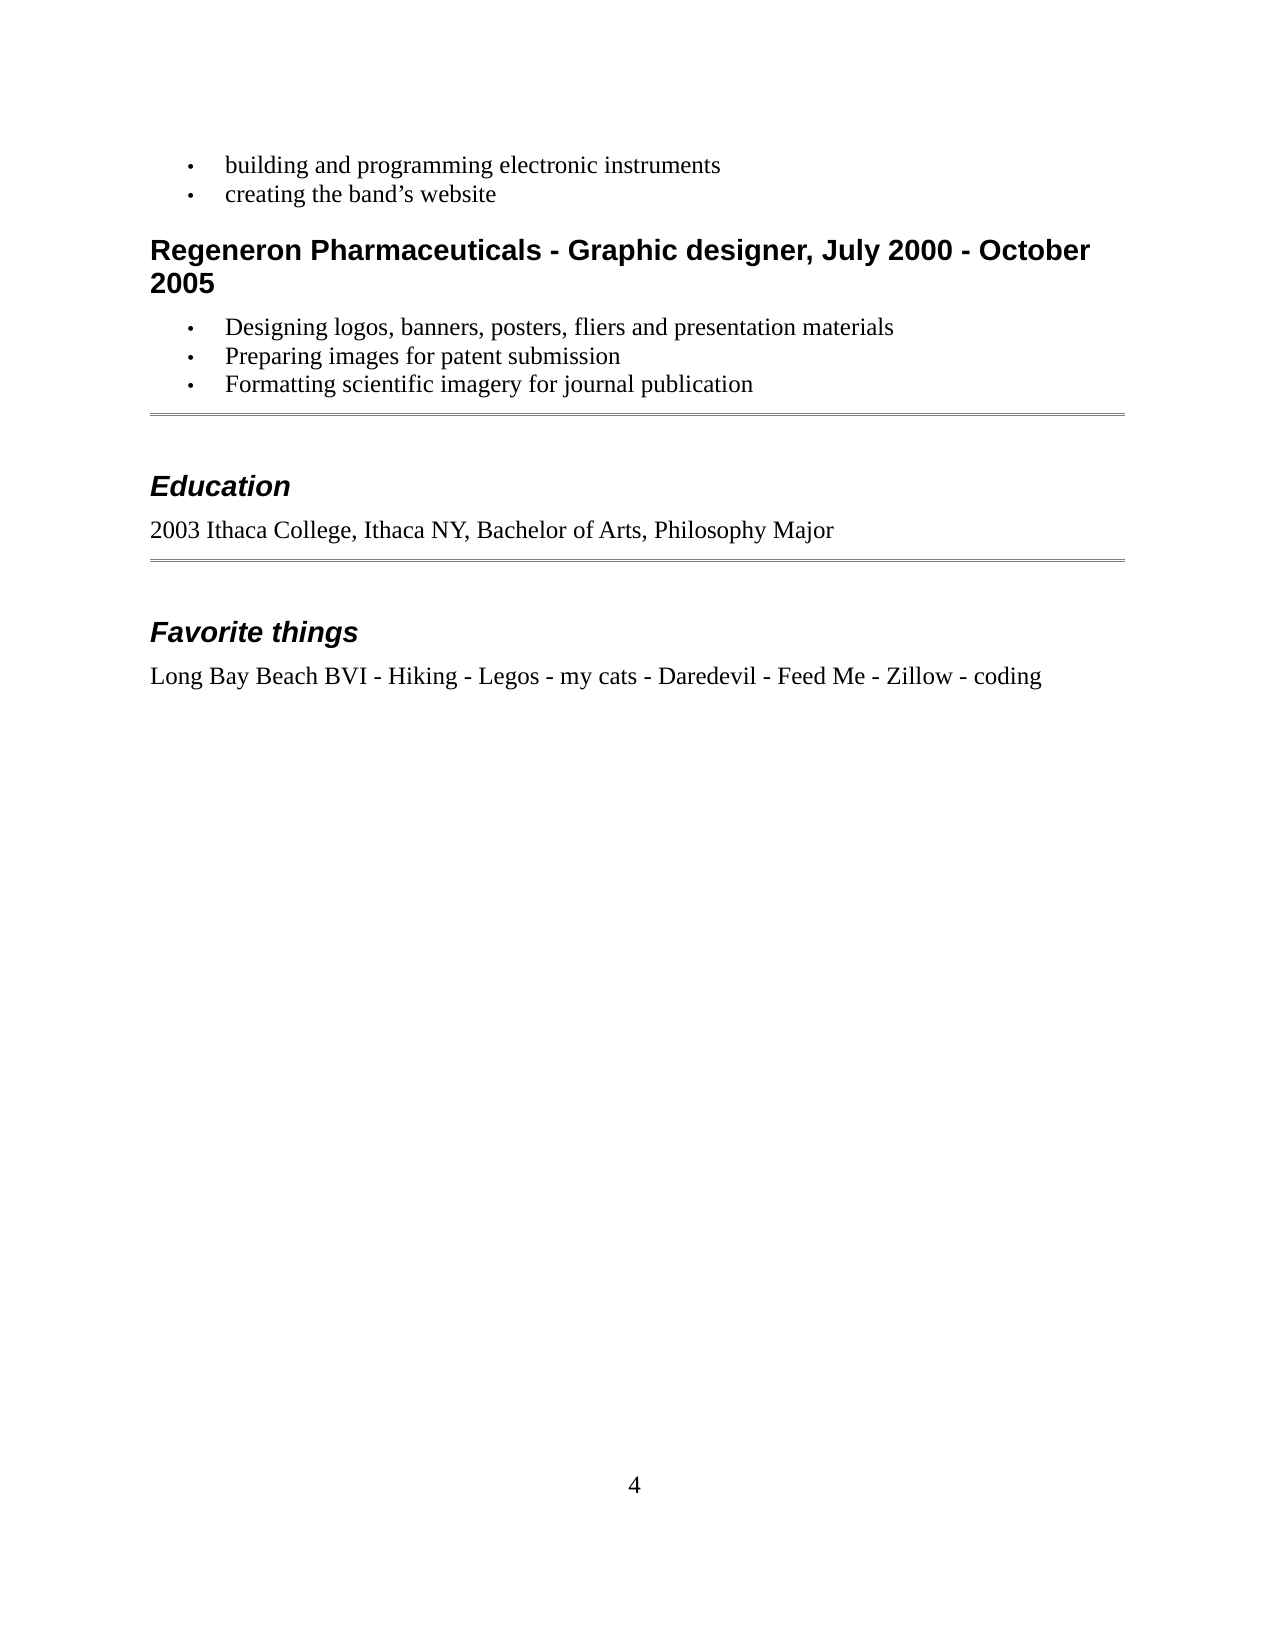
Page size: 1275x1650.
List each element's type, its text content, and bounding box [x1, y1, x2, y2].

text 2003 Ithaca College, Ithaca NY, Bachelor of Arts, Philosophy Major [150, 516, 1125, 544]
subtitle Regeneron Pharmaceuticals - Graphic designer, July 2000 - October 2005 [150, 232, 1125, 299]
list Formatting scientific imagery for journal publication [187, 369, 1125, 398]
subtitle Favorite things [150, 615, 1125, 649]
list Preparing images for patent submission [187, 341, 1125, 369]
list creating the band’s website [187, 179, 1125, 207]
text Long Bay Beach BVI - Hiking - Legos - my cats - Daredevil - Feed Me - Zillow - coding [150, 661, 1125, 690]
subtitle Education [150, 469, 1125, 503]
list building and programming electronic instruments [187, 150, 1125, 179]
list Designing logos, banners, posters, fliers and presentation materials [187, 312, 1125, 341]
